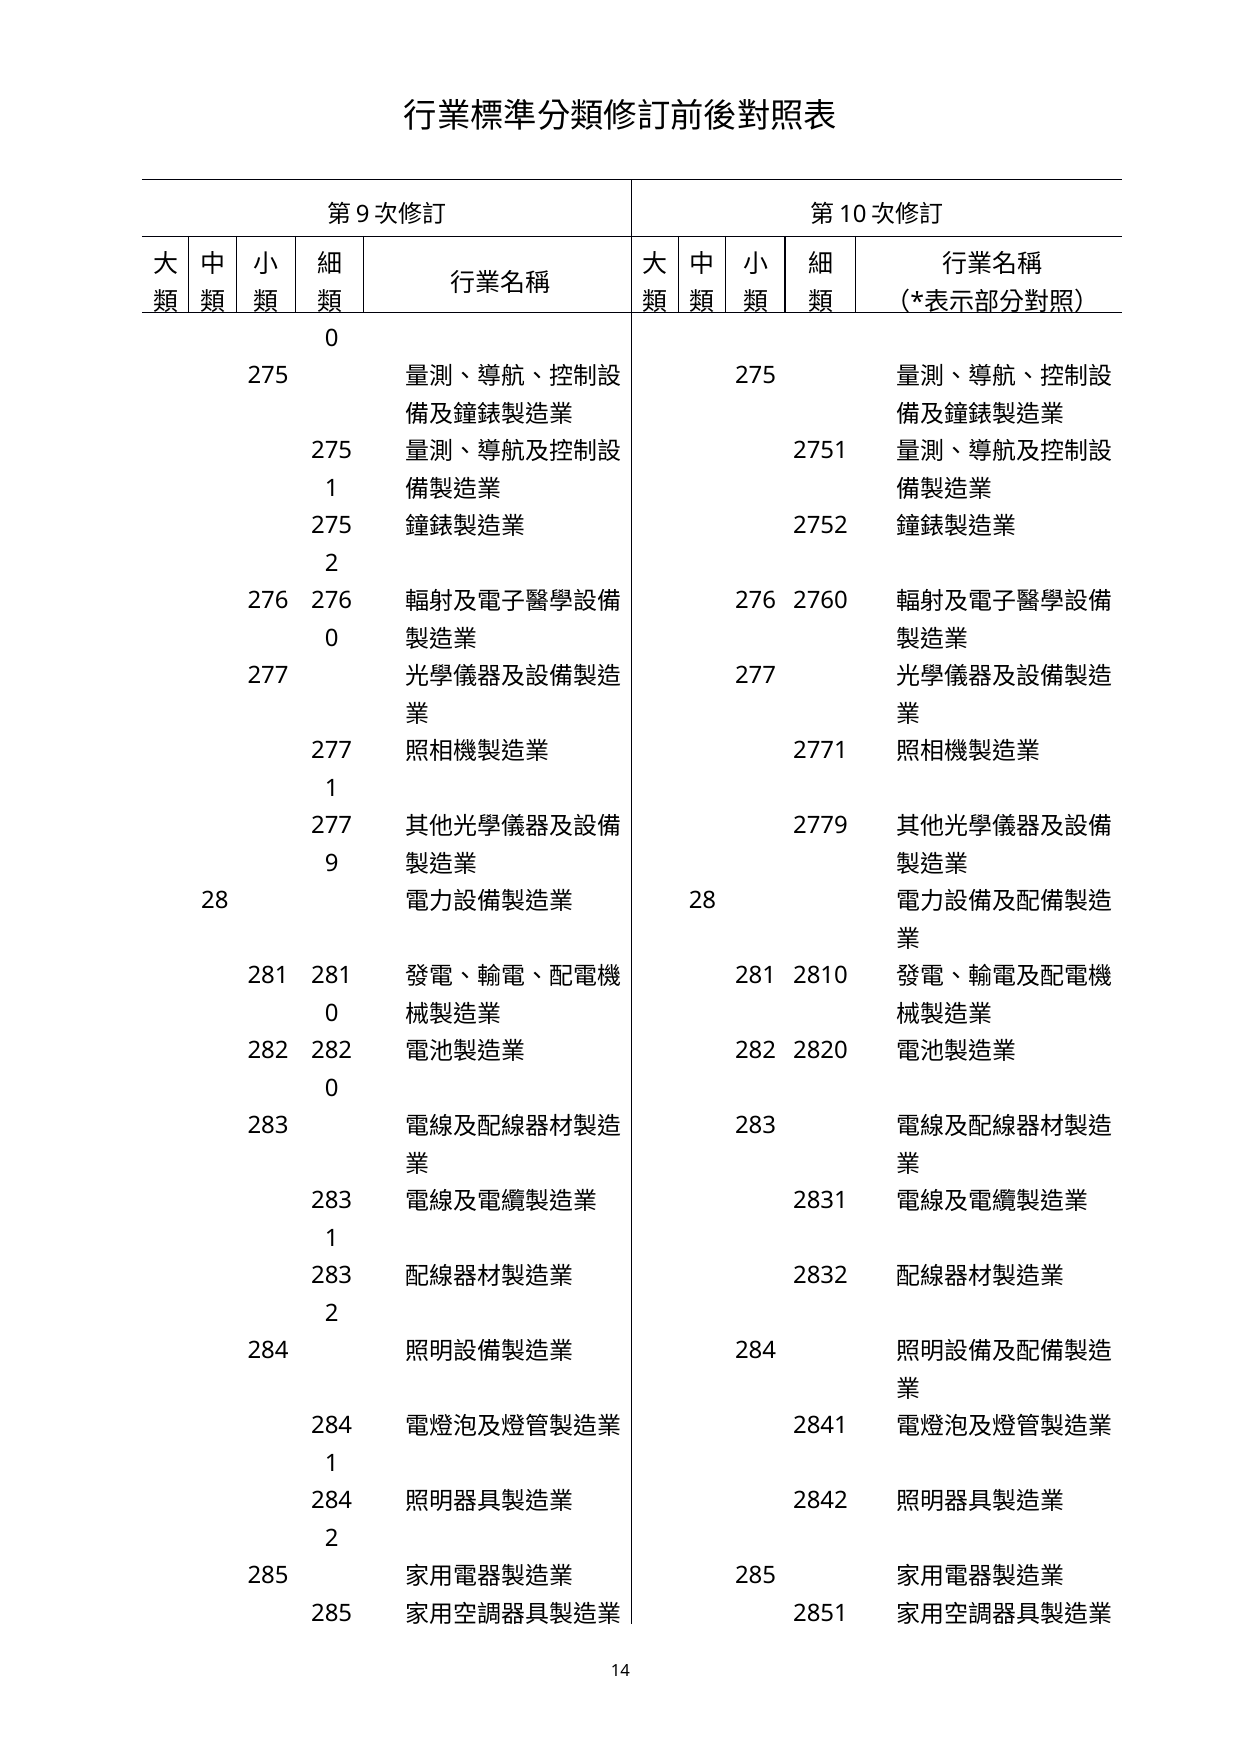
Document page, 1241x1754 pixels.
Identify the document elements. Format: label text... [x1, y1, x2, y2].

table_cell [236, 724, 295, 799]
table_cell [856, 1174, 886, 1249]
table_cell 2831 [785, 1174, 856, 1249]
table_cell [142, 349, 189, 424]
table_cell [785, 1549, 856, 1587]
table_cell 量測、導航、控制設備及鐘錶製造業 [395, 349, 631, 424]
table_cell [236, 499, 295, 574]
table_cell 2751 [295, 424, 363, 499]
table_cell [363, 1249, 395, 1324]
table_cell [679, 724, 726, 799]
table_cell [632, 1024, 678, 1099]
table_cell 2820 [785, 1024, 856, 1099]
table_cell 275 [726, 349, 785, 424]
table_cell [363, 1024, 395, 1099]
table_cell [363, 1099, 395, 1174]
table_cell [295, 874, 363, 949]
table_cell [189, 1587, 236, 1624]
table_cell 照明設備製造業 [395, 1324, 631, 1399]
table_cell [726, 424, 785, 499]
table_cell [856, 1099, 886, 1174]
table_cell 電燈泡及燈管製造業 [886, 1399, 1122, 1474]
table_cell 277 [726, 649, 785, 724]
table_cell 28 [679, 874, 726, 949]
table_cell [726, 1474, 785, 1549]
table_cell 照明設備及配備製造業 [886, 1324, 1122, 1399]
table_cell [142, 1549, 189, 1587]
table_cell 量測、導航及控制設備製造業 [395, 424, 631, 499]
table_cell [856, 874, 886, 949]
table_cell 配線器材製造業 [395, 1249, 631, 1324]
table_cell [142, 1587, 189, 1624]
table_cell [856, 1587, 886, 1624]
table_cell 細 類 [296, 237, 363, 312]
table_cell 發電、輸電、配電機械製造業 [395, 949, 631, 1024]
table_cell [632, 1474, 678, 1549]
table_cell [189, 799, 236, 874]
table_cell 2810 [295, 949, 363, 1024]
table_cell [142, 424, 189, 499]
table_cell 照相機製造業 [886, 724, 1122, 799]
table_cell 大 類 [632, 237, 678, 312]
table_cell [363, 874, 395, 949]
table_cell [142, 313, 189, 349]
table_cell [363, 1587, 395, 1624]
table_cell [189, 649, 236, 724]
table_cell 照明器具製造業 [395, 1474, 631, 1549]
table_cell 281 [236, 949, 295, 1024]
table_cell 量測、導航、控制設備及鐘錶製造業 [886, 349, 1122, 424]
table_cell [726, 499, 785, 574]
table_cell [236, 313, 295, 349]
table_cell 行業名稱 [364, 237, 631, 312]
table_cell [726, 313, 785, 349]
table_cell 家用空調器具製造業 [886, 1587, 1122, 1624]
table_cell [142, 724, 189, 799]
table_cell [679, 499, 726, 574]
table_cell 284 [236, 1324, 295, 1399]
table_cell [142, 1324, 189, 1399]
table_cell [726, 874, 785, 949]
table_cell [363, 649, 395, 724]
table_cell [236, 799, 295, 874]
table_cell [189, 1549, 236, 1587]
table_cell [632, 1399, 678, 1474]
table_cell 2841 [295, 1399, 363, 1474]
table_cell [632, 424, 678, 499]
table_cell [363, 1399, 395, 1474]
table_cell [189, 1024, 236, 1099]
table_cell 輻射及電子醫學設備製造業 [886, 574, 1122, 649]
table_cell 285 [295, 1587, 363, 1624]
table_cell [856, 949, 886, 1024]
table_cell [189, 499, 236, 574]
table_cell [363, 1174, 395, 1249]
table_cell 電池製造業 [395, 1024, 631, 1099]
table_cell [856, 649, 886, 724]
table_cell [785, 349, 856, 424]
table_cell 電池製造業 [886, 1024, 1122, 1099]
table_cell [142, 874, 189, 949]
table_cell [632, 1174, 678, 1249]
table_cell [856, 724, 886, 799]
table_cell [142, 1174, 189, 1249]
table_cell [236, 1174, 295, 1249]
table_cell 2752 [295, 499, 363, 574]
table_cell 照明器具製造業 [886, 1474, 1122, 1549]
table_cell 小 類 [237, 237, 295, 312]
table_cell 照相機製造業 [395, 724, 631, 799]
table_cell [295, 1549, 363, 1587]
table_cell [632, 799, 678, 874]
table_cell [363, 949, 395, 1024]
table_cell [295, 1324, 363, 1399]
table_cell [295, 1099, 363, 1174]
table_cell [189, 949, 236, 1024]
table_cell [679, 799, 726, 874]
table_cell [236, 1399, 295, 1474]
table_cell [726, 1587, 785, 1624]
table_cell [679, 313, 726, 349]
table_cell 2851 [785, 1587, 856, 1624]
table_cell [726, 1174, 785, 1249]
table_cell 276 [236, 574, 295, 649]
table_cell [189, 724, 236, 799]
table_cell 其他光學儀器及設備製造業 [886, 799, 1122, 874]
table_cell [363, 349, 395, 424]
table_cell [236, 424, 295, 499]
table_cell 發電、輸電及配電機械製造業 [886, 949, 1122, 1024]
table_cell 量測、導航及控制設備製造業 [886, 424, 1122, 499]
table_cell [679, 424, 726, 499]
table_cell 電線及電纜製造業 [886, 1174, 1122, 1249]
table_cell 282 [236, 1024, 295, 1099]
table_cell [679, 1549, 726, 1587]
table_cell [142, 1099, 189, 1174]
table_cell [142, 1399, 189, 1474]
table_cell [856, 1249, 886, 1324]
table_cell 大 類 [142, 237, 188, 312]
table_cell [679, 1399, 726, 1474]
table_cell [363, 1549, 395, 1587]
table_cell 2820 [295, 1024, 363, 1099]
table_cell 電燈泡及燈管製造業 [395, 1399, 631, 1474]
table_cell [236, 1249, 295, 1324]
table_cell [632, 724, 678, 799]
table_cell [632, 649, 678, 724]
table_cell [295, 649, 363, 724]
table_cell 家用電器製造業 [395, 1549, 631, 1587]
table_cell [886, 313, 1122, 349]
table_cell [785, 649, 856, 724]
table_cell 275 [236, 349, 295, 424]
table_cell 277 [236, 649, 295, 724]
table_cell 小 類 [726, 237, 784, 312]
table_cell 283 [236, 1099, 295, 1174]
table_cell [856, 424, 886, 499]
table_cell [679, 349, 726, 424]
table_cell [142, 1474, 189, 1549]
table_cell [189, 1474, 236, 1549]
table_cell [679, 1099, 726, 1174]
table_cell [363, 424, 395, 499]
table_cell 2842 [785, 1474, 856, 1549]
table_cell [856, 1024, 886, 1099]
table_cell 2832 [295, 1249, 363, 1324]
table_cell [856, 349, 886, 424]
table_cell [785, 313, 856, 349]
table_cell [363, 1324, 395, 1399]
table_cell [363, 499, 395, 574]
table_cell [142, 1024, 189, 1099]
table_cell 電線及配線器材製造業 [395, 1099, 631, 1174]
table_cell 輻射及電子醫學設備製造業 [395, 574, 631, 649]
table_cell [726, 1249, 785, 1324]
table_cell 282 [726, 1024, 785, 1099]
table_cell 鐘錶製造業 [395, 499, 631, 574]
table_cell [142, 649, 189, 724]
table_cell 鐘錶製造業 [886, 499, 1122, 574]
table_cell 285 [236, 1549, 295, 1587]
table_cell 28 [189, 874, 236, 949]
table_cell [189, 574, 236, 649]
table_cell [856, 313, 886, 349]
table_cell [679, 949, 726, 1024]
table_cell [856, 1549, 886, 1587]
table_cell [632, 1549, 678, 1587]
table_cell [189, 313, 236, 349]
table_cell [142, 799, 189, 874]
table_cell [236, 1587, 295, 1624]
table_cell [679, 1324, 726, 1399]
table_header 第10次修訂 [632, 180, 1122, 236]
table_cell 2760 [295, 574, 363, 649]
table_cell [189, 424, 236, 499]
table_cell 284 [726, 1324, 785, 1399]
table_cell [856, 499, 886, 574]
table_cell [632, 949, 678, 1024]
table_cell [189, 1249, 236, 1324]
table_cell [679, 1587, 726, 1624]
table_cell [632, 313, 678, 349]
table_cell [295, 349, 363, 424]
table_cell [363, 313, 395, 349]
table_cell [142, 574, 189, 649]
table_cell [189, 1324, 236, 1399]
table_cell 2779 [295, 799, 363, 874]
table_cell [726, 799, 785, 874]
table_cell [856, 799, 886, 874]
table_cell [189, 1399, 236, 1474]
table_cell 2779 [785, 799, 856, 874]
table_cell 0 [295, 313, 363, 349]
table_cell 其他光學儀器及設備製造業 [395, 799, 631, 874]
table_cell [632, 574, 678, 649]
table_cell [632, 1249, 678, 1324]
table_cell [785, 1099, 856, 1174]
table_cell 2771 [785, 724, 856, 799]
table_cell [856, 1324, 886, 1399]
table_cell [142, 499, 189, 574]
table_cell 2751 [785, 424, 856, 499]
table_cell 電力設備製造業 [395, 874, 631, 949]
table_cell 281 [726, 949, 785, 1024]
table_cell 行業名稱 （*表示部分對照） [856, 237, 1122, 312]
table_cell [142, 949, 189, 1024]
table_cell 2832 [785, 1249, 856, 1324]
table_cell [679, 574, 726, 649]
table_cell 家用空調器具製造業 [395, 1587, 631, 1624]
table_cell [632, 349, 678, 424]
table_cell 276 [726, 574, 785, 649]
table_cell [632, 499, 678, 574]
table_cell 中 類 [189, 237, 236, 312]
table_cell 光學儀器及設備製造業 [886, 649, 1122, 724]
table_cell 電線及配線器材製造業 [886, 1099, 1122, 1174]
table_cell 家用電器製造業 [886, 1549, 1122, 1587]
table_header 第9次修訂 [142, 180, 631, 236]
table_cell [679, 1249, 726, 1324]
table_cell [679, 1174, 726, 1249]
table_cell 電線及電纜製造業 [395, 1174, 631, 1249]
table_cell [856, 1399, 886, 1474]
table_cell 2760 [785, 574, 856, 649]
table_cell 2810 [785, 949, 856, 1024]
table_cell [236, 1474, 295, 1549]
table_cell [856, 1474, 886, 1549]
table_cell [785, 874, 856, 949]
table_cell [679, 649, 726, 724]
table_cell [632, 874, 678, 949]
table_cell [363, 1474, 395, 1549]
table_cell 2831 [295, 1174, 363, 1249]
table_cell [363, 574, 395, 649]
table_cell [632, 1099, 678, 1174]
table_cell [236, 874, 295, 949]
table_cell [189, 349, 236, 424]
table_cell [363, 724, 395, 799]
table_cell 2842 [295, 1474, 363, 1549]
table_cell 配線器材製造業 [886, 1249, 1122, 1324]
table_cell [856, 574, 886, 649]
table_cell [726, 724, 785, 799]
table_cell [189, 1099, 236, 1174]
table_cell [189, 1174, 236, 1249]
table_cell [726, 1399, 785, 1474]
table_cell [679, 1474, 726, 1549]
table_cell [679, 1024, 726, 1099]
table_cell 光學儀器及設備製造業 [395, 649, 631, 724]
table_cell 285 [726, 1549, 785, 1587]
table_cell 電力設備及配備製造業 [886, 874, 1122, 949]
table_cell [632, 1587, 678, 1624]
table_cell 細 類 [786, 237, 855, 312]
table_cell [395, 313, 631, 349]
table_cell 2771 [295, 724, 363, 799]
table_cell [785, 1324, 856, 1399]
table_cell 283 [726, 1099, 785, 1174]
table_cell [363, 799, 395, 874]
table_cell 2841 [785, 1399, 856, 1474]
table_cell 中 類 [679, 237, 725, 312]
table_cell [632, 1324, 678, 1399]
table_cell [142, 1249, 189, 1324]
table_cell 2752 [785, 499, 856, 574]
